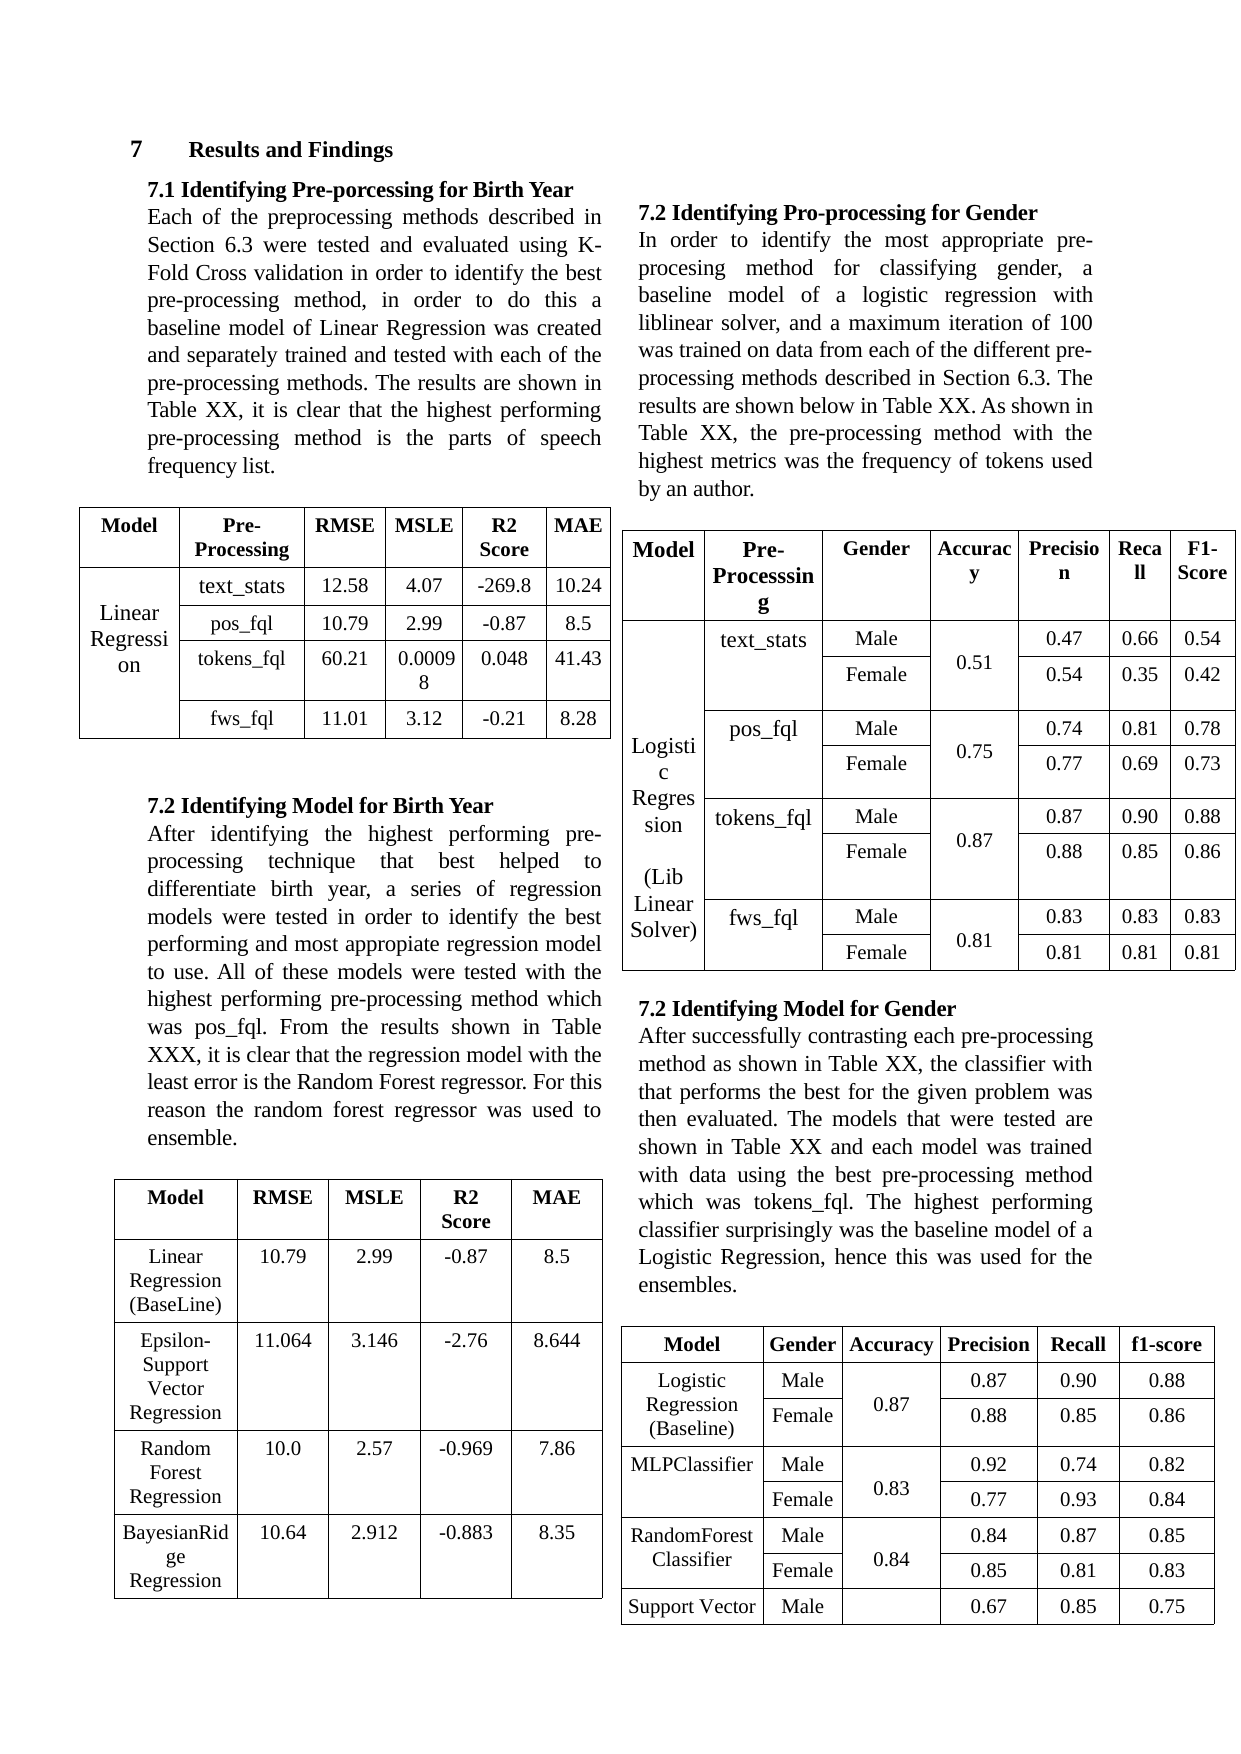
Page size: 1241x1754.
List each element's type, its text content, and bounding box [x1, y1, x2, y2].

table_cell fws_fql [180, 701, 304, 738]
table_header Gender [823, 531, 930, 620]
table_cell 7.86 [512, 1431, 602, 1514]
table_header MSLE [329, 1180, 420, 1238]
table_cell 0.81 [931, 900, 1018, 970]
table_cell 4.07 [386, 568, 462, 604]
table_cell 10.79 [305, 606, 385, 640]
table_cell 0.86 [1171, 834, 1235, 898]
table_cell [843, 1589, 940, 1624]
table_cell Male [823, 621, 930, 656]
table_cell Male [764, 1363, 842, 1397]
table_cell Logistic Regression (Lib Linear Solver) [623, 621, 704, 970]
table_cell Random Forest Regression [115, 1431, 237, 1514]
table_cell 0.88 [1019, 834, 1109, 898]
table_header Precision [941, 1327, 1037, 1362]
table_cell 0.87 [1038, 1518, 1119, 1552]
table_cell 10.24 [547, 568, 610, 604]
table_cell RandomForest Classifier [622, 1518, 763, 1588]
table_cell 0.77 [941, 1482, 1037, 1517]
table_cell 0.90 [1110, 799, 1170, 833]
table_cell 8.644 [512, 1323, 602, 1430]
table_cell 0.75 [931, 711, 1018, 798]
table_cell Linear Regression [80, 568, 179, 738]
text 7.1 Identifying Pre-porcessing for Birth Year [147, 176, 602, 202]
table_cell Epsilon-Support Vector Regression [115, 1323, 237, 1430]
table_cell Male [823, 900, 930, 934]
table_header Precision [1019, 531, 1109, 620]
table_cell 41.43 [547, 641, 610, 700]
table_cell pos_fql [180, 606, 304, 640]
table_cell 8.5 [547, 606, 610, 640]
table_cell 0.47 [1019, 621, 1109, 656]
table_cell 0.81 [1110, 935, 1170, 970]
table_cell Female [823, 746, 930, 798]
table_header RMSE [238, 1180, 328, 1238]
table_cell 0.81 [1038, 1554, 1119, 1588]
table_cell 0.85 [1038, 1399, 1119, 1446]
table_cell pos_fql [705, 711, 822, 798]
table_cell 0.88 [941, 1399, 1037, 1446]
table_cell 0.87 [941, 1363, 1037, 1397]
table_cell 0.66 [1110, 621, 1170, 656]
table_cell 12.58 [305, 568, 385, 604]
table_cell 0.93 [1038, 1482, 1119, 1517]
table_cell 0.78 [1171, 711, 1235, 745]
table_cell text_stats [180, 568, 304, 604]
table_cell -2.76 [421, 1323, 511, 1430]
table_header Accuracy [931, 531, 1018, 620]
table_header RMSE [305, 508, 385, 567]
table_cell Female [764, 1399, 842, 1446]
list Results and Findings [130, 134, 602, 163]
table_header Model [622, 1327, 763, 1362]
table_cell 0.88 [1171, 799, 1235, 833]
table_header Recall [1038, 1327, 1119, 1362]
table_cell 0.84 [1120, 1482, 1214, 1517]
table_cell 2.99 [386, 606, 462, 640]
table_header Pre- Processsing [705, 531, 822, 620]
table_cell 0.69 [1110, 746, 1170, 798]
text After identifying the highest performing pre-processing technique that best helped to differentiate birth year, a series of regression models were tested in order to identify the best performing and most appropiate regression model to use. All of these models were tested with the highest performing pre-processing method which was pos_fql. From the results shown in Table XXX, it is clear that the regression model with the least error is the Random Forest regressor. For this reason the random forest regressor was used to ensemble. [147, 820, 602, 1150]
table_cell MLPClassifier [622, 1447, 763, 1517]
table_cell -0.21 [463, 701, 546, 738]
table_cell Female [823, 657, 930, 709]
table_cell 0.00098 [386, 641, 462, 700]
table_cell Female [764, 1554, 842, 1588]
text 7.2 Identifying Model for Birth Year [147, 792, 602, 819]
table_cell 0.048 [463, 641, 546, 700]
table_header R2 Score [421, 1180, 511, 1238]
table_cell 2.912 [329, 1515, 420, 1597]
table_cell Male [764, 1589, 842, 1624]
table_cell 0.86 [1120, 1399, 1214, 1446]
table_cell Support Vector [622, 1589, 763, 1624]
table_cell 0.85 [941, 1554, 1037, 1588]
table_cell 0.85 [1110, 834, 1170, 898]
table_header Model [80, 508, 179, 567]
table_cell 60.21 [305, 641, 385, 700]
table_cell Male [823, 711, 930, 745]
table_cell 0.83 [1019, 900, 1109, 934]
table_cell -0.883 [421, 1515, 511, 1597]
table_cell 0.85 [1038, 1589, 1119, 1624]
table_cell 8.28 [547, 701, 610, 738]
table_cell tokens_fql [180, 641, 304, 700]
table_header MAE [547, 508, 610, 567]
table_cell 0.73 [1171, 746, 1235, 798]
table_cell 0.82 [1120, 1447, 1214, 1481]
table_cell 2.57 [329, 1431, 420, 1514]
table_cell 3.146 [329, 1323, 420, 1430]
table_cell 0.51 [931, 621, 1018, 709]
table_cell 0.87 [1019, 799, 1109, 833]
table_cell -0.87 [463, 606, 546, 640]
table_header Pre- Processing [180, 508, 304, 567]
text 7.2 Identifying Pro-processing for Gender [638, 198, 1093, 225]
table_header f1-score [1120, 1327, 1214, 1362]
table_cell 0.83 [1171, 900, 1235, 934]
table_cell 10.79 [238, 1240, 328, 1322]
table_cell Male [764, 1447, 842, 1481]
table_cell tokens_fql [705, 799, 822, 898]
table_cell 0.81 [1019, 935, 1109, 970]
table_cell Male [764, 1518, 842, 1552]
table_cell 0.90 [1038, 1363, 1119, 1397]
table_cell 0.74 [1019, 711, 1109, 745]
table_cell 2.99 [329, 1240, 420, 1322]
table_cell 11.01 [305, 701, 385, 738]
table_cell BayesianRidge Regression [115, 1515, 237, 1597]
table_cell 0.35 [1110, 657, 1170, 709]
table_cell 0.42 [1171, 657, 1235, 709]
table_cell -0.87 [421, 1240, 511, 1322]
table_header Model [115, 1180, 237, 1238]
table_cell Male [823, 799, 930, 833]
table_cell 0.54 [1171, 621, 1235, 656]
table_header MSLE [386, 508, 462, 567]
table_cell 0.88 [1120, 1363, 1214, 1397]
table_cell 0.83 [843, 1447, 940, 1517]
table_cell 0.67 [941, 1589, 1037, 1624]
table_cell 0.84 [941, 1518, 1037, 1552]
table_cell Female [823, 935, 930, 970]
table_cell 0.85 [1120, 1518, 1214, 1552]
table_cell text_stats [705, 621, 822, 709]
table_cell 0.83 [1120, 1554, 1214, 1588]
table_cell 0.92 [941, 1447, 1037, 1481]
table_cell 0.54 [1019, 657, 1109, 709]
table_cell 8.35 [512, 1515, 602, 1597]
table_cell Logistic Regression (Baseline) [622, 1363, 763, 1446]
table_cell 0.77 [1019, 746, 1109, 798]
table_cell 0.81 [1110, 711, 1170, 745]
table_cell 0.84 [843, 1518, 940, 1588]
table_header Model [623, 531, 704, 620]
table_cell Female [823, 834, 930, 898]
table_cell -269.8 [463, 568, 546, 604]
table_cell 0.83 [1110, 900, 1170, 934]
table_cell 10.64 [238, 1515, 328, 1597]
table_cell 0.75 [1120, 1589, 1214, 1624]
text 7.2 Identifying Model for Gender [638, 995, 1093, 1021]
table_header Recall [1110, 531, 1170, 620]
table_header Accuracy [843, 1327, 940, 1362]
table_header Gender [764, 1327, 842, 1362]
table_cell 11.064 [238, 1323, 328, 1430]
table_cell 3.12 [386, 701, 462, 738]
table_cell Linear Regression (BaseLine) [115, 1240, 237, 1322]
text After successfully contrasting each pre-processing method as shown in Table XX, the classifier with that performs the best for the given problem was then evaluated. The models that were tested are shown in Table XX and each model was trained with data using the best pre-processing method which was tokens_fql. The highest performing classifier surprisingly was the baseline model of a Logistic Regression, hence this was used for the ensembles. [638, 1023, 1093, 1297]
table_header MAE [512, 1180, 602, 1238]
text Each of the preprocessing methods described in Section 6.3 were tested and evaluated using K-Fold Cross validation in order to identify the best pre-processing method, in order to do this a baseline model of Linear Regression was created and separately trained and tested with each of the pre-processing methods. The results are shown in Table XX, it is clear that the highest performing pre-processing method is the parts of speech frequency list. [147, 203, 602, 478]
table_cell fws_fql [705, 900, 822, 970]
table_cell 0.87 [843, 1363, 940, 1446]
table_cell 10.0 [238, 1431, 328, 1514]
table_header F1-Score [1171, 531, 1235, 620]
table_cell 0.87 [931, 799, 1018, 898]
table_header R2 Score [463, 508, 546, 567]
table_cell 8.5 [512, 1240, 602, 1322]
table_cell 0.74 [1038, 1447, 1119, 1481]
text In order to identify the most appropriate pre-procesing method for classifying gender, a baseline model of a logistic regression with liblinear solver, and a maximum iteration of 100 was trained on data from each of the different pre-processing methods described in Section 6.3. The results are shown below in Table XX. As shown in Table XX, the pre-processing method with the highest metrics was the frequency of tokens used by an author. [638, 226, 1093, 501]
table_cell -0.969 [421, 1431, 511, 1514]
table_cell 0.81 [1171, 935, 1235, 970]
table_cell Female [764, 1482, 842, 1517]
